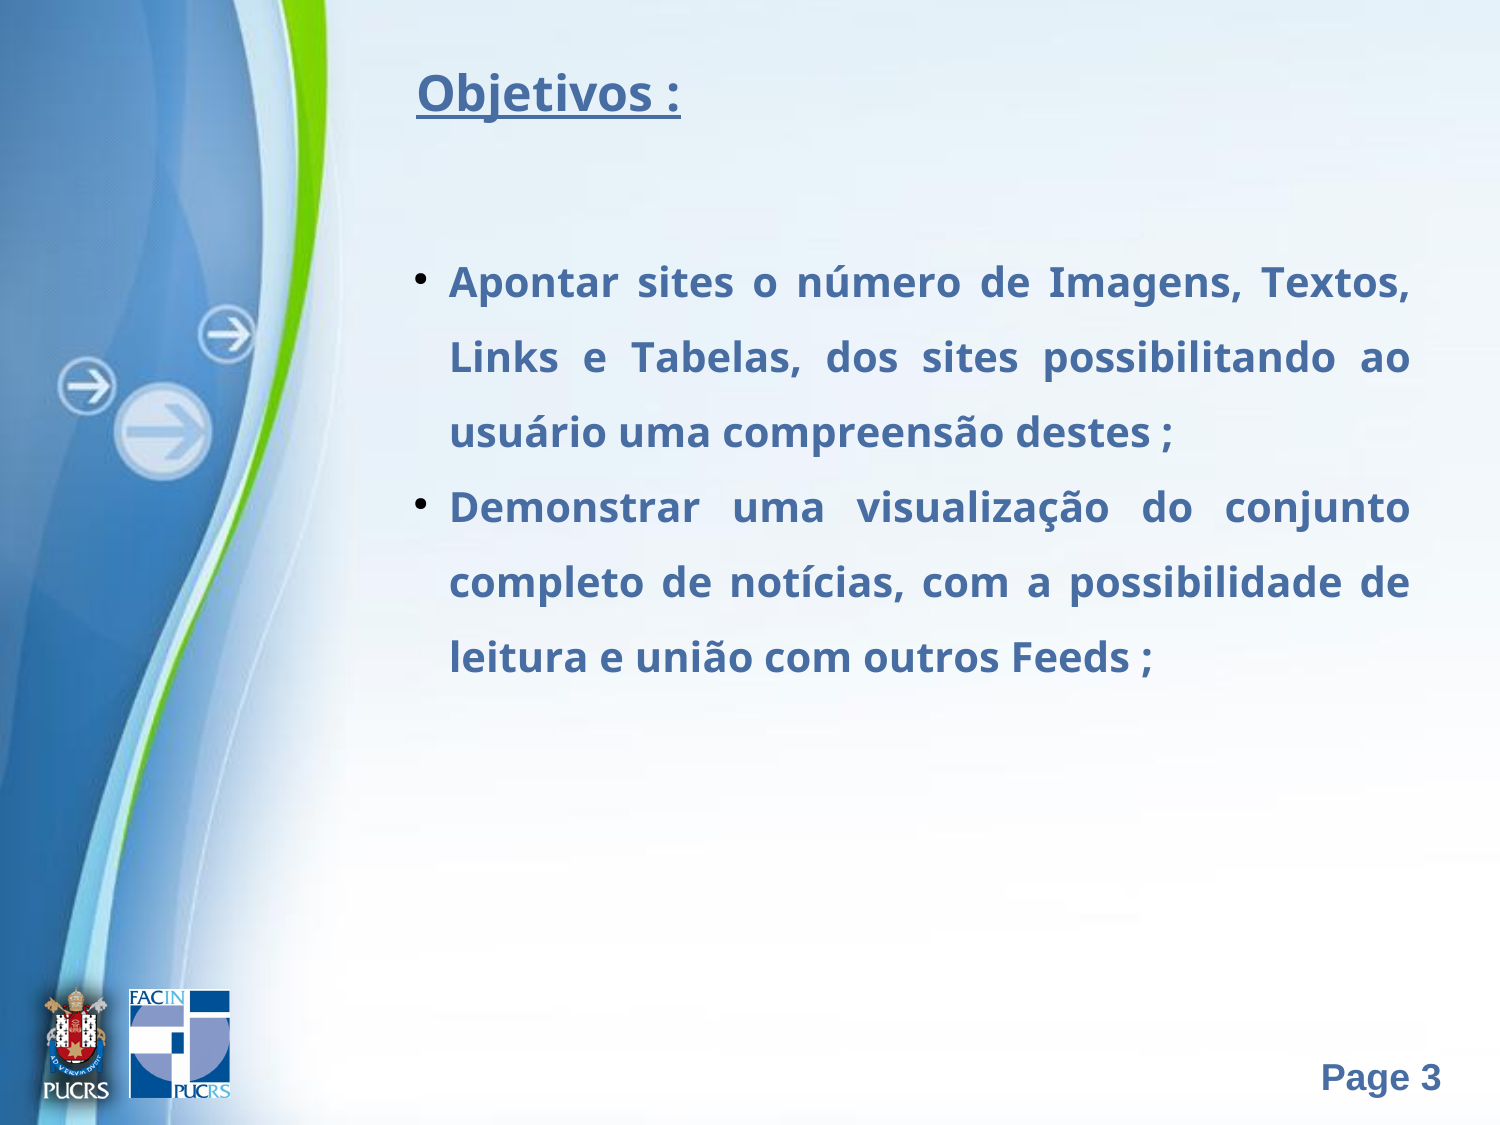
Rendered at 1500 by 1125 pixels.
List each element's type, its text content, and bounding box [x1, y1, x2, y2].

text_box Objetivos : [366, 23, 736, 129]
text_box Apontar sites o número de Imagens, Textos, Links e Tabelas, dos sites possibilitando ao usuário uma compreensão destes ; Demonstrar uma visualização do conjunto completo de notícias, com a possibilidade de leitura e união com outros Feeds ; [383, 200, 1441, 1004]
picture [0, 0, 1500, 1125]
